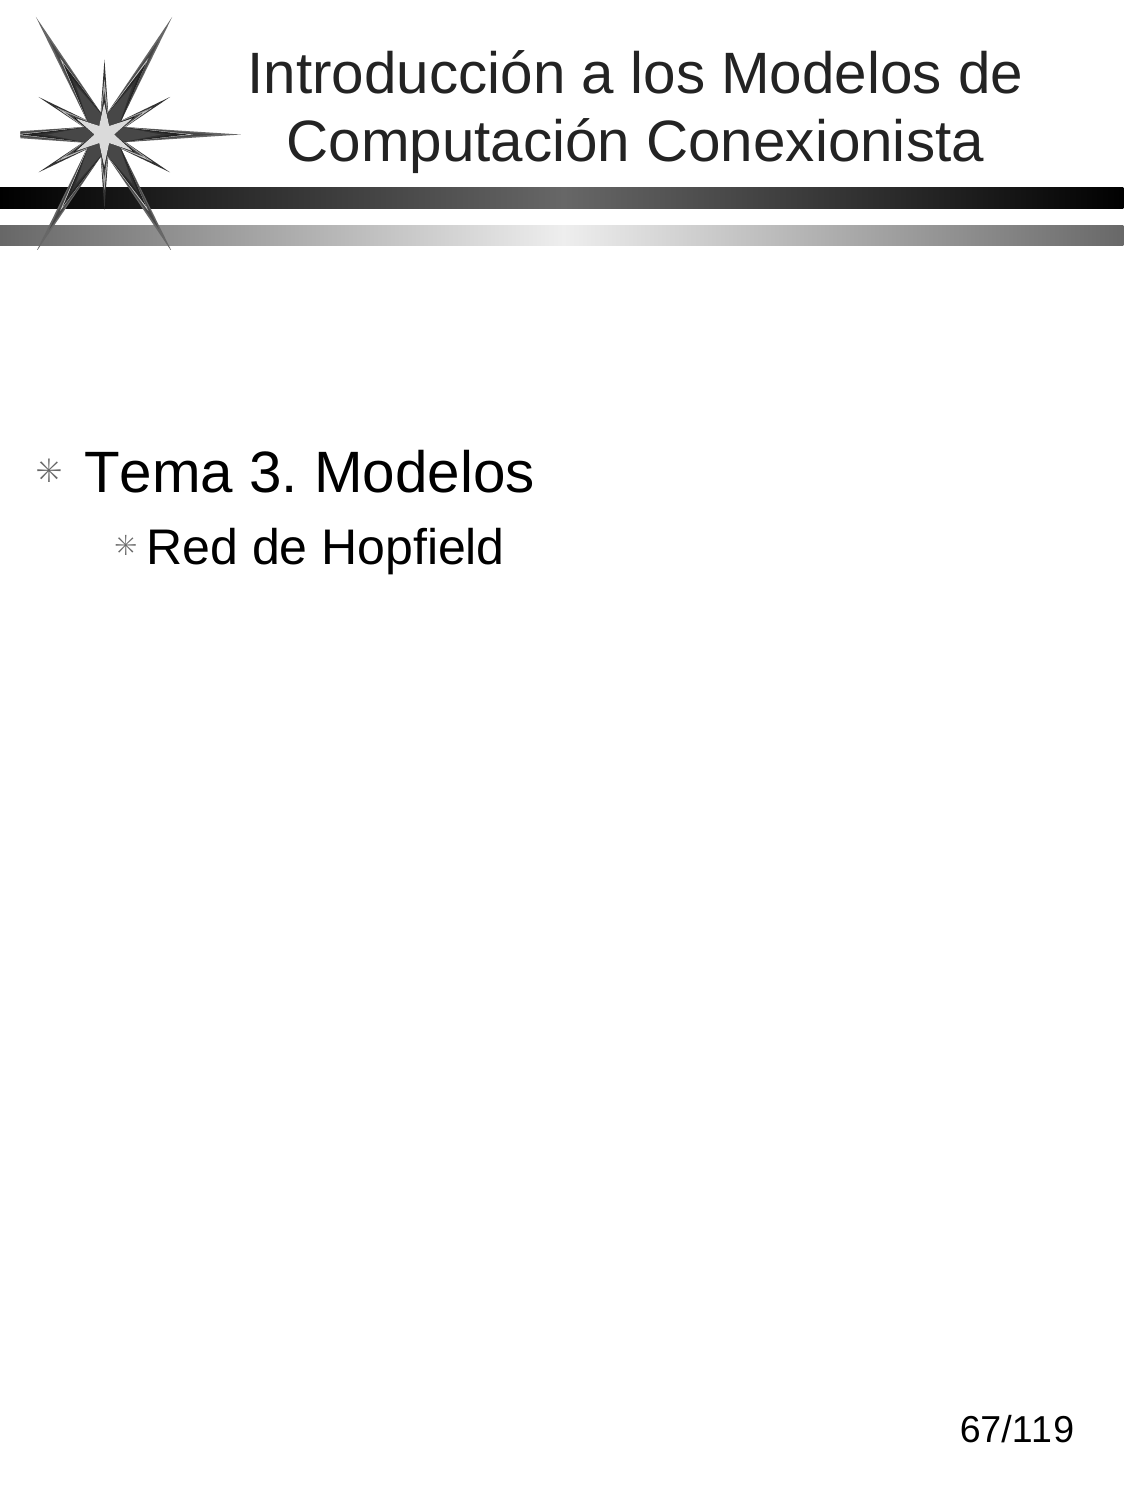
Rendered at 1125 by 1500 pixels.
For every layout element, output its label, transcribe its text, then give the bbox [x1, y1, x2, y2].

title Introducción a los Modelos de Computación Conexionista [174, 10, 1097, 203]
list Tema 3. Modelos Red de Hopfield [37, 275, 1075, 1451]
